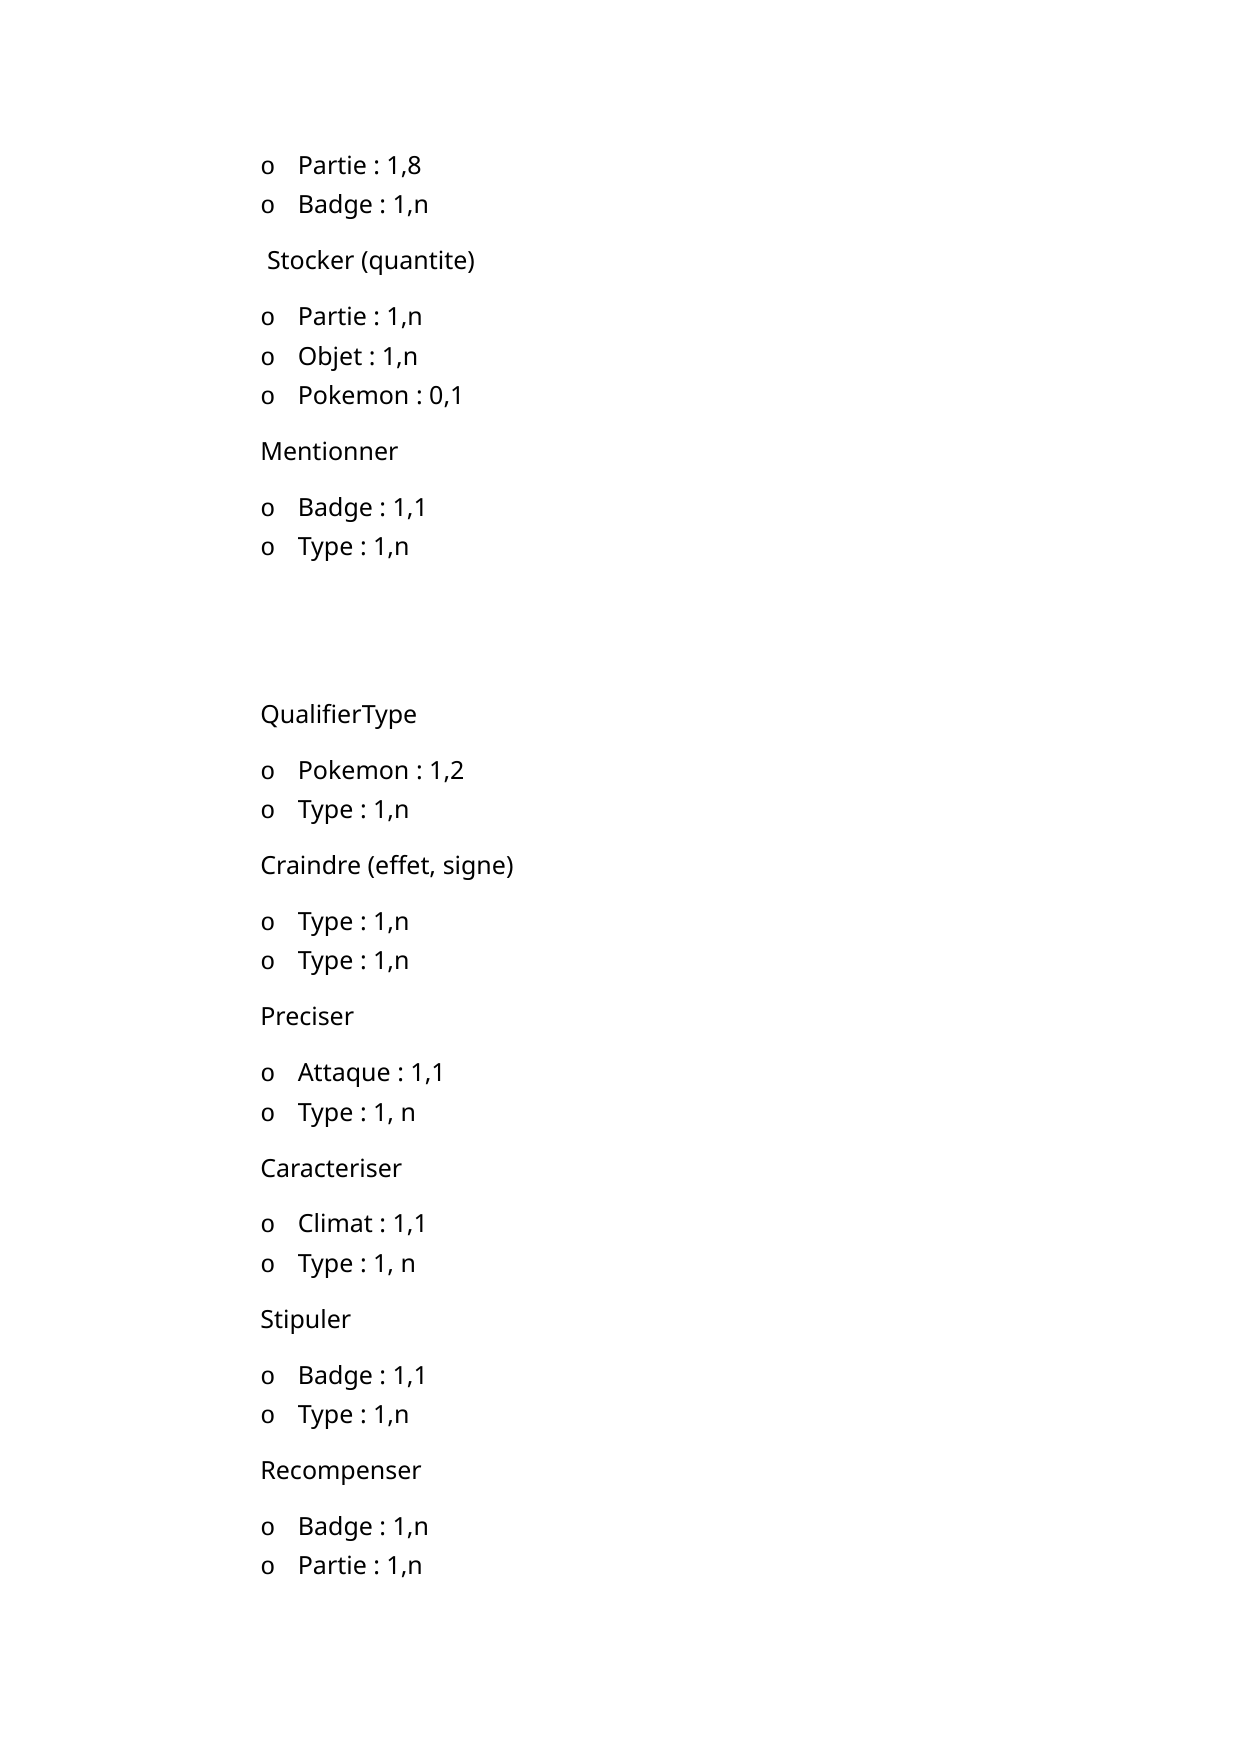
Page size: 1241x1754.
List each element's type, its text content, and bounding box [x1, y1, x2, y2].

text Craindre (effet, signe) [260, 848, 1093, 882]
list Objet : 1,n [260, 338, 1093, 372]
list Badge : 1,1 [260, 489, 1093, 524]
list Partie : 1,8 [260, 148, 1093, 182]
list Attaque : 1,1 [260, 1055, 1093, 1089]
list Type : 1, n [260, 1094, 1093, 1128]
text Stipuler [260, 1302, 1093, 1336]
list Badge : 1,n [260, 187, 1093, 221]
list Type : 1,n [260, 904, 1093, 938]
text Mentionner [260, 434, 1093, 468]
list Type : 1, n [260, 1246, 1093, 1280]
text Caracteriser [260, 1150, 1093, 1184]
list Badge : 1,1 [260, 1357, 1093, 1392]
list Pokemon : 1,2 [260, 752, 1093, 787]
list Type : 1,n [260, 792, 1093, 826]
list Partie : 1,n [260, 299, 1093, 333]
list Badge : 1,n [260, 1509, 1093, 1543]
text QualifierType [260, 697, 1093, 731]
list Climat : 1,1 [260, 1206, 1093, 1240]
list Type : 1,n [260, 943, 1093, 977]
text Preciser [260, 999, 1093, 1033]
list Type : 1,n [260, 529, 1093, 563]
text Recompenser [260, 1453, 1093, 1487]
list Partie : 1,n [260, 1548, 1093, 1582]
list Pokemon : 0,1 [260, 378, 1093, 412]
text Stocker (quantite) [148, 243, 1093, 277]
list Type : 1,n [260, 1397, 1093, 1431]
